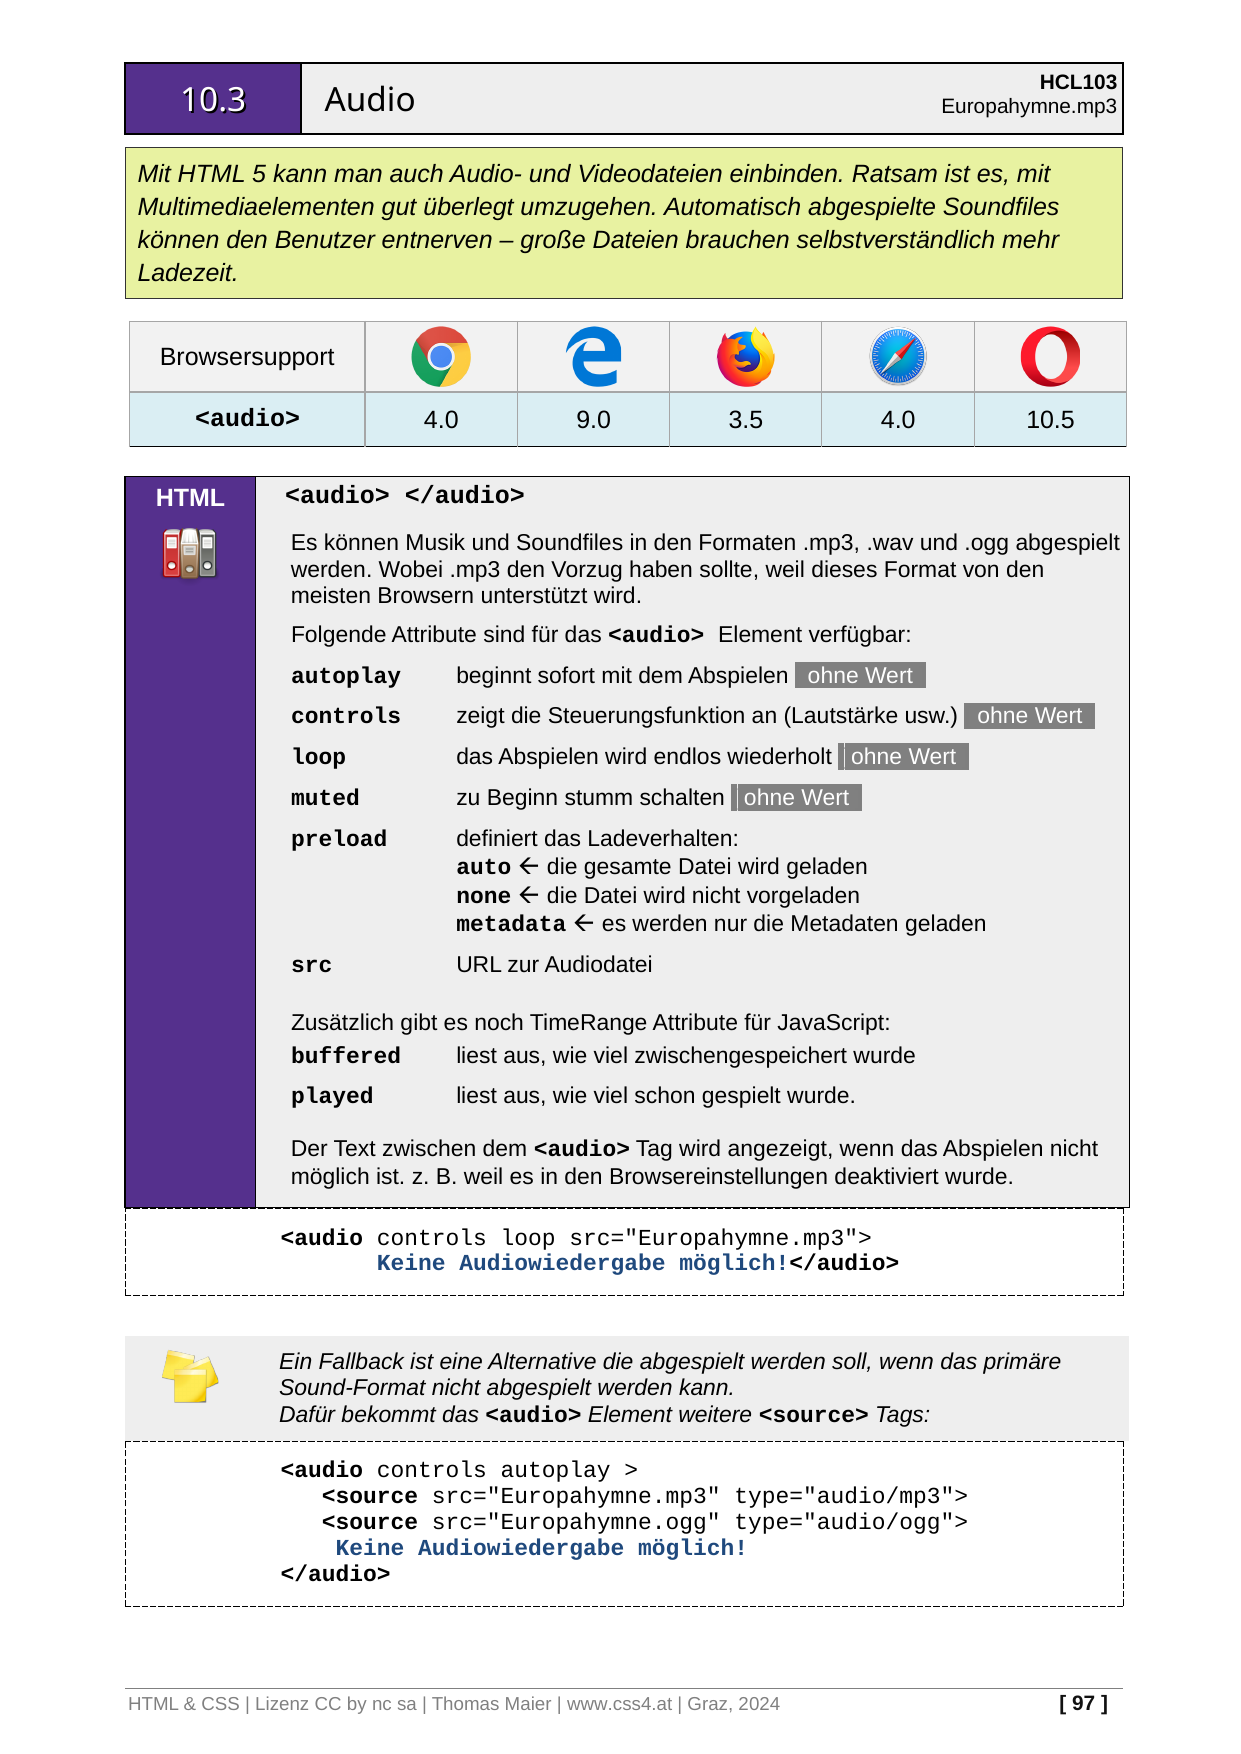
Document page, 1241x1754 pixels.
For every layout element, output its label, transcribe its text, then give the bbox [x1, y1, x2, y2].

table_cell 4.0 [822, 393, 974, 446]
table_cell 4.0 [366, 393, 517, 446]
text Mit HTML 5 kann man auch Audio- und Videodateien einbinden. Ratsam ist es, mit Multimediaelementen gut überlegt umzugehen. Automatisch abgespielte Soundfiles können den Benutzer entnerven – große Dateien brauchen selbstverständlich mehr Ladezeit. [126, 148, 1122, 298]
text <audio controls autoplay > <source src="Europahymne.mp3" type="audio/mp3"> <source src="Europahymne.ogg" type="audio/ogg"> Keine Audiowiedergabe möglich! </audio> [125, 1441, 1123, 1606]
table_cell 10.5 [975, 393, 1126, 446]
table_header [975, 322, 1126, 391]
table_header HCL103 Europahymne.mp3 [888, 64, 1122, 133]
picture [716, 326, 775, 387]
picture [868, 326, 928, 387]
picture [157, 523, 223, 588]
picture [565, 326, 622, 387]
table_header [125, 1336, 255, 1441]
text <audio controls loop src="Europahymne.mp3"> Keine Audiowiedergabe möglich!</audio> [125, 1208, 1123, 1296]
picture [1020, 326, 1080, 387]
table_cell Es können Musik und Soundfiles in den Formaten .mp3, .wav und .ogg abgespielt werden. Wobei .mp3 den Vorzug haben sollte, weil dieses Format von den meisten Browsern unterstützt wird. Folgende Attribute sind für das <audio> Element verfügbar: autoplay beginnt sofort mit dem Abspielen [ ohne Wert ] controls zeigt die Steuerungsfunktion an (Lautstärke usw.) [ ohne Wert ] loop das Abspielen wird endlos wiederholt [ ohne Wert ] muted zu Beginn stumm schalten [ ohne Wert ] preload definiert das Ladeverhalten: auto  die gesamte Datei wird geladen none  die Datei wird nicht vorgeladen metadata  es werden nur die Metadaten geladen src URL zur Audiodatei Zusätzlich gibt es noch TimeRange Attribute für JavaScript: buffered liest aus, wie viel zwischengespeichert wurde played liest aus, wie viel schon gespielt wurde. Der Text zwischen dem <audio> Tag wird angezeigt, wenn das Abspielen nicht möglich ist. z. B. weil es in den Browsereinstellungen deaktiviert wurde. [256, 517, 1129, 1207]
table_cell 9.0 [518, 393, 669, 446]
picture [411, 326, 471, 387]
table_header [822, 322, 974, 391]
table_header <audio> </audio> [256, 477, 1129, 517]
table_header [518, 322, 669, 391]
table_header [366, 322, 517, 391]
table_header Audio [302, 64, 888, 133]
table_header [670, 322, 821, 391]
table_header Ein Fallback ist eine Alternative die abgespielt werden soll, wenn das primäre Sound-Format nicht abgespielt werden kann. Dafür bekommt das <audio> Element weitere <source> Tags: [255, 1336, 1129, 1441]
table_cell <audio> [130, 393, 364, 446]
table_header 10.3 [126, 64, 300, 133]
table_header Browsersupport [130, 322, 364, 391]
picture [162, 1347, 219, 1404]
table_header HTML [126, 477, 255, 517]
table_cell [126, 517, 255, 1207]
table_cell 3.5 [670, 393, 821, 446]
